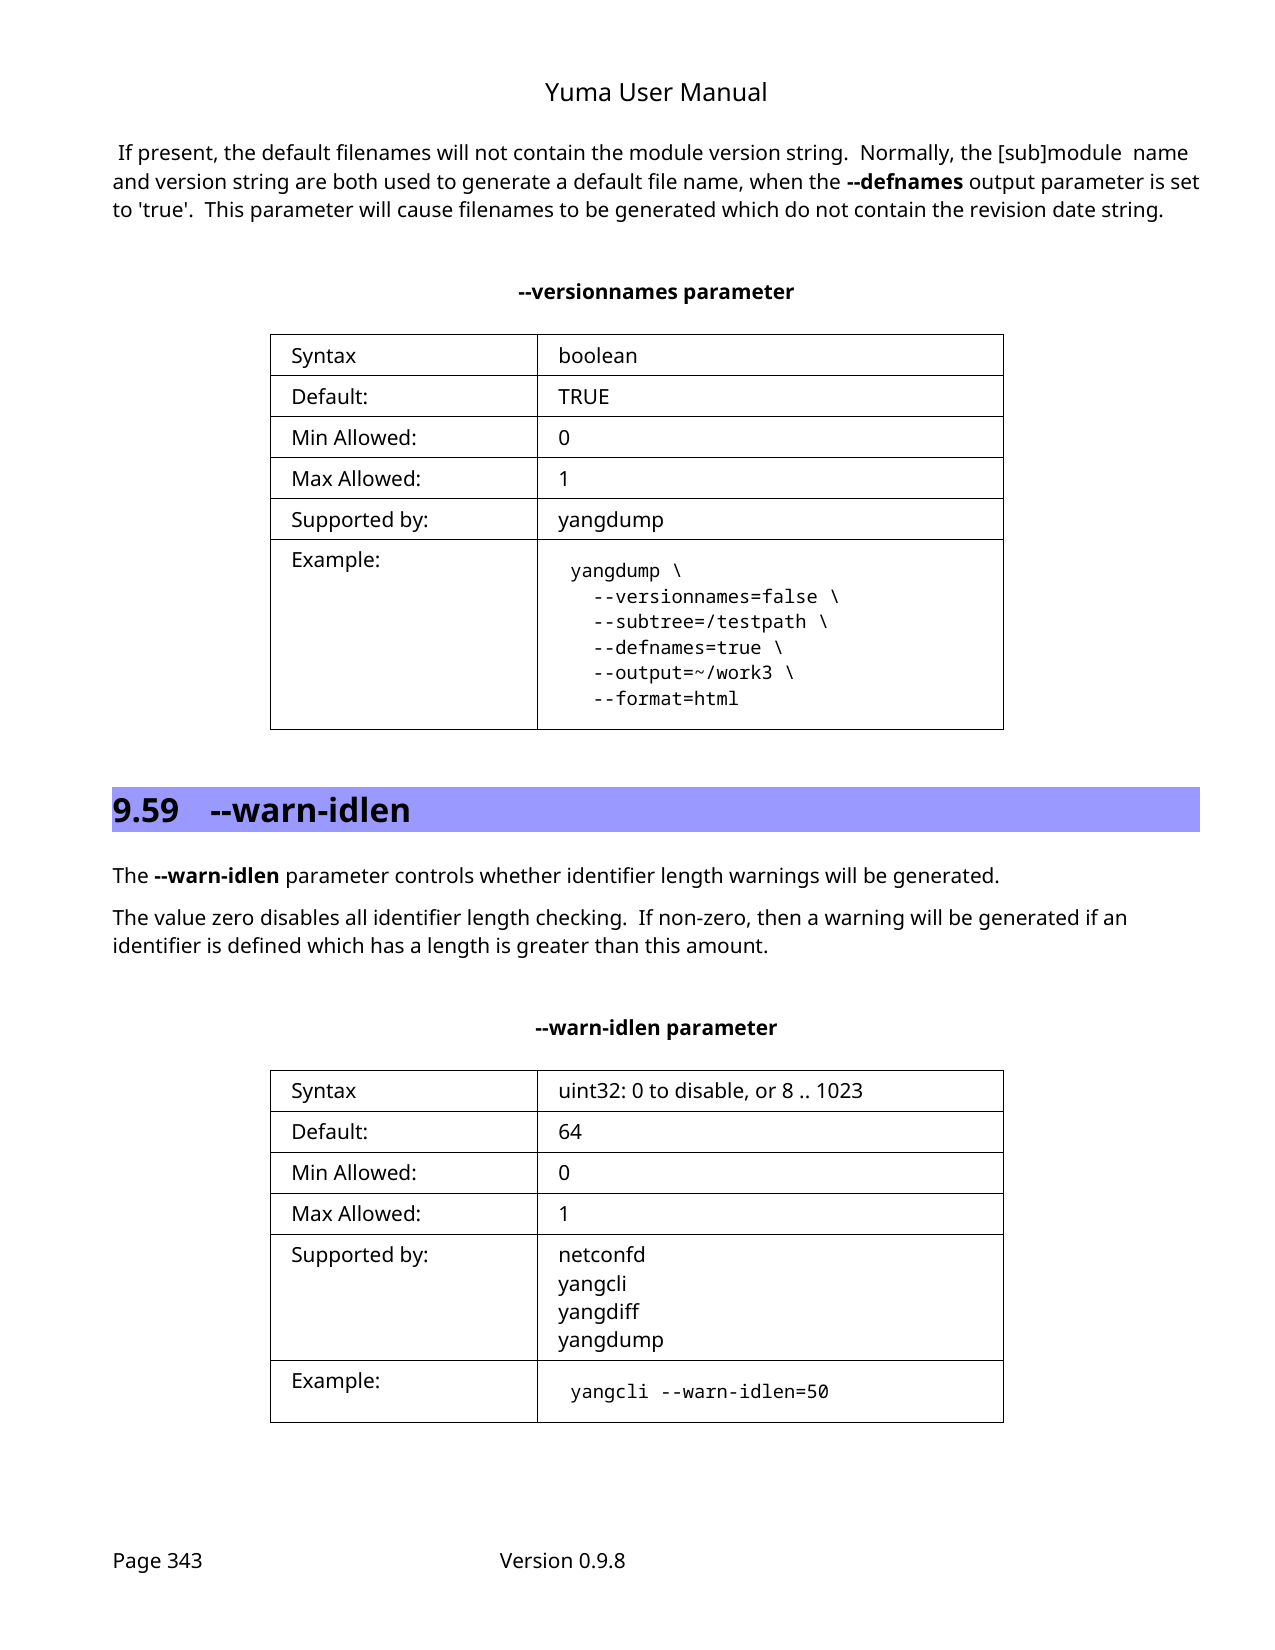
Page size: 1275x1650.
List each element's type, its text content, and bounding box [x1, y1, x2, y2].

table_cell Default: [271, 1112, 537, 1152]
table_cell yangcli --warn-idlen=50 [538, 1361, 1003, 1422]
table_header uint32: 0 to disable, or 8 .. 1023 [538, 1071, 1003, 1111]
table_cell Min Allowed: [271, 1153, 537, 1193]
table_header boolean [538, 335, 1003, 375]
table_cell Min Allowed: [271, 417, 537, 457]
table_cell 64 [538, 1112, 1003, 1152]
table_cell Supported by: [271, 1235, 537, 1360]
table_cell 0 [538, 1153, 1003, 1193]
subtitle --warn-idlen [112, 787, 1200, 832]
table_cell Default: [271, 376, 537, 416]
table_cell 1 [538, 1194, 1003, 1233]
text The value zero disables all identifier length checking. If non-zero, then a warning will be generated if an identifier is defined which has a length is greater than this amount. [112, 903, 1200, 959]
table_cell 1 [538, 458, 1003, 498]
table_cell yangdump \ --versionnames=false \ --subtree=/testpath \ --defnames=true \ --output=~/work3 \ --format=html [538, 540, 1003, 728]
subtitle --warn-idlen parameter [127, 1013, 1185, 1041]
table_cell 0 [538, 417, 1003, 457]
table_header Syntax [271, 335, 537, 375]
table_cell Example: [271, 1361, 537, 1422]
text If present, the default filenames will not contain the module version string. Normally, the [sub]module name and version string are both used to generate a default file name, when the --defnames output parameter is set to 'true'. This parameter will cause filenames to be generated which do not contain the revision date string. [112, 138, 1200, 224]
table_cell Max Allowed: [271, 1194, 537, 1233]
subtitle --versionnames parameter [127, 277, 1185, 306]
text The --warn-idlen parameter controls whether identifier length warnings will be generated. [112, 862, 1200, 890]
table_header Syntax [271, 1071, 537, 1111]
table_cell TRUE [538, 376, 1003, 416]
table_cell netconfd yangcli yangdiff yangdump [538, 1235, 1003, 1360]
table_cell Max Allowed: [271, 458, 537, 498]
table_cell Example: [271, 540, 537, 728]
table_cell Supported by: [271, 499, 537, 539]
table_cell yangdump [538, 499, 1003, 539]
